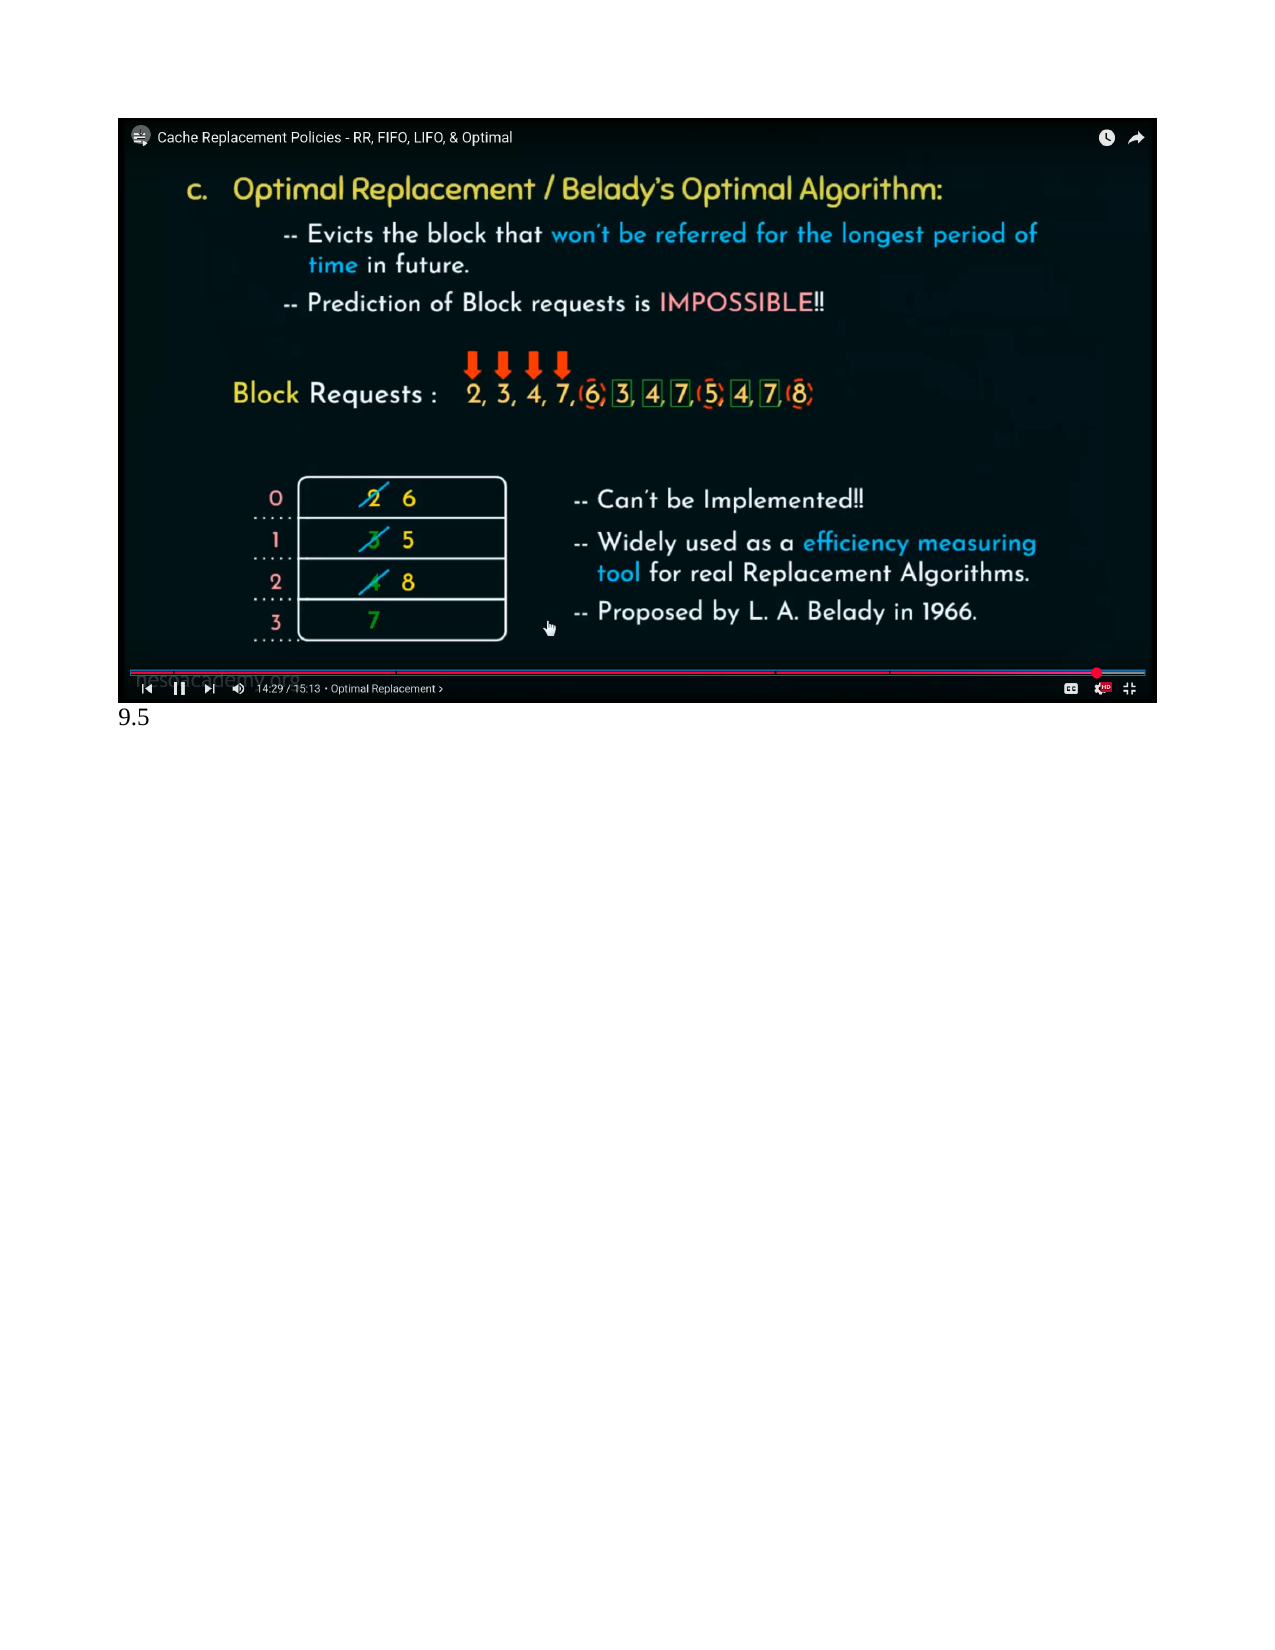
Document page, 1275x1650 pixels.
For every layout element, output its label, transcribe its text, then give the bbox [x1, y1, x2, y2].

picture [118, 118, 1157, 703]
text 9.5 [118, 703, 1157, 731]
